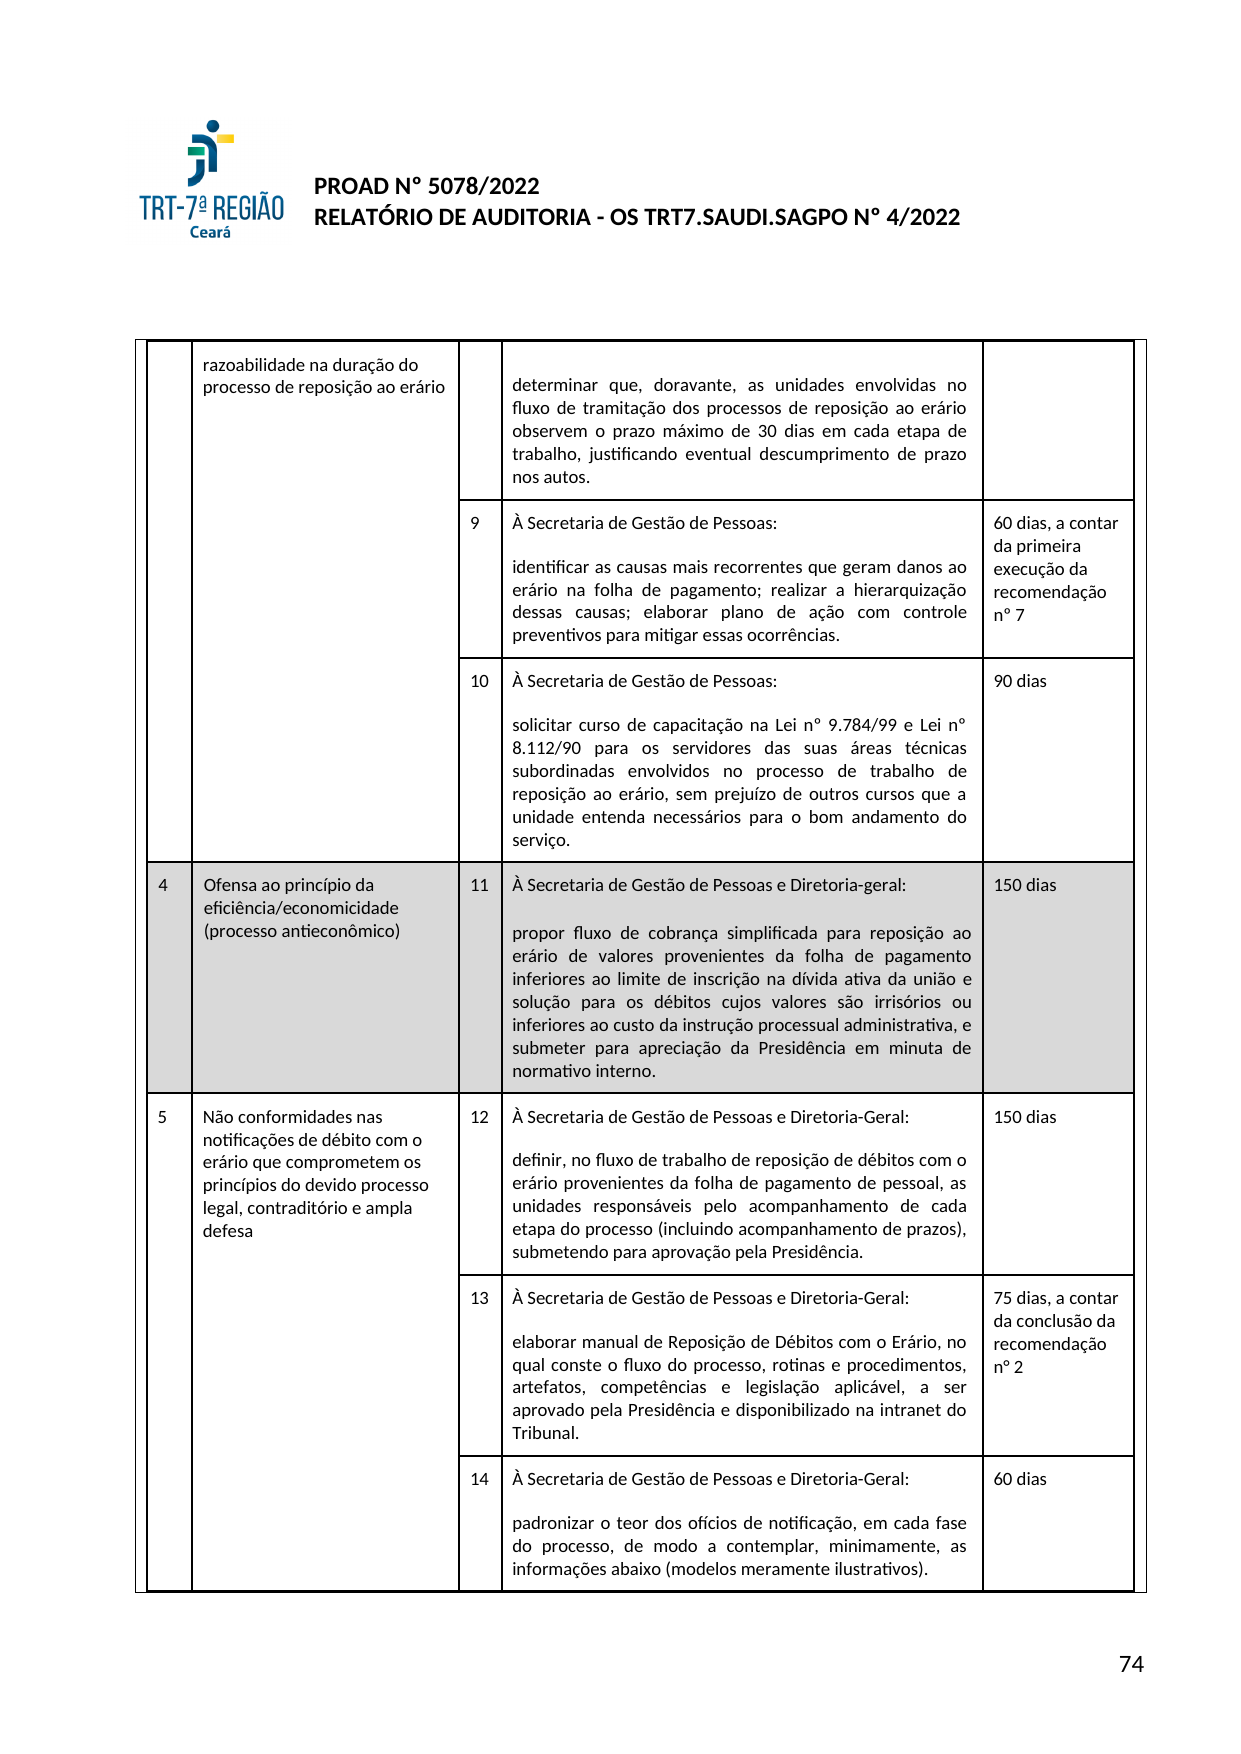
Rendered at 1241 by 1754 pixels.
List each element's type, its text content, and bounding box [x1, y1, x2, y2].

table_cell Não conformidades nas notificações de débito com o erário que comprometem os princípios do devido processo legal, contraditório e ampla defesa [193, 1094, 458, 1590]
table_cell [460, 342, 501, 498]
table_cell 9 [460, 501, 501, 657]
table_cell À Secretaria de Gestão de Pessoas: identificar as causas mais recorrentes que geram danos ao erário na folha de pagamento; realizar a hierarquização dessas causas; elaborar plano de ação com controle preventivos para mitigar essas ocorrências. [503, 501, 982, 657]
table_cell 90 dias [984, 659, 1133, 861]
picture [125, 117, 293, 245]
table_cell [984, 342, 1133, 498]
table_cell Ofensa ao princípio da eficiência/economicidade (processo antieconômico) [193, 863, 458, 1092]
table_cell 13 [460, 1276, 501, 1455]
table_cell À Secretaria de Gestão de Pessoas e Diretoria-Geral: padronizar o teor dos ofícios de notificação, em cada fase do processo, de modo a contemplar, minimamente, as informações abaixo (modelos meramente ilustrativos). [503, 1457, 982, 1590]
table_cell 75 dias, a contar da conclusão da recomendação n° 2 [984, 1276, 1133, 1455]
table_cell 14 [460, 1457, 501, 1590]
table_cell razoabilidade na duração do processo de reposição ao erário [193, 342, 458, 861]
table_cell 4 [148, 863, 191, 1092]
table_cell 5 [148, 1094, 191, 1590]
table_cell À Secretaria de Gestão de Pessoas: solicitar curso de capacitação na Lei nº 9.784/99 e Lei nº 8.112/90 para os servidores das suas áreas técnicas subordinadas envolvidos no processo de trabalho de reposição ao erário, sem prejuízo de outros cursos que a unidade entenda necessários para o bom andamento do serviço. [503, 659, 982, 861]
table_cell determinar que, doravante, as unidades envolvidas no fluxo de tramitação dos processos de reposição ao erário observem o prazo máximo de 30 dias em cada etapa de trabalho, justificando eventual descumprimento de prazo nos autos. [503, 342, 982, 498]
table_cell 60 dias [984, 1457, 1133, 1590]
table_cell 12 [460, 1094, 501, 1273]
table_cell 10 [460, 659, 501, 861]
table_cell [148, 342, 191, 861]
table_cell 150 dias [984, 1094, 1133, 1273]
table_cell À Secretaria de Gestão de Pessoas e Diretoria-Geral: elaborar manual de Reposição de Débitos com o Erário, no qual conste o fluxo do processo, rotinas e procedimentos, artefatos, competências e legislação aplicável, a ser aprovado pela Presidência e disponibilizado na intranet do Tribunal. [503, 1276, 982, 1455]
table_cell 60 dias, a contar da primeira execução da recomendação nº 7 [984, 501, 1133, 657]
table_cell À Secretaria de Gestão de Pessoas e Diretoria-geral: propor fluxo de cobrança simplificada para reposição ao erário de valores provenientes da folha de pagamento inferiores ao limite de inscrição na dívida ativa da união e solução para os débitos cujos valores são irrisórios ou inferiores ao custo da instrução processual administrativa, e submeter para apreciação da Presidência em minuta de normativo interno. [503, 863, 982, 1092]
table_cell À Secretaria de Gestão de Pessoas e Diretoria-Geral: definir, no fluxo de trabalho de reposição de débitos com o erário provenientes da folha de pagamento de pessoal, as unidades responsáveis pelo acompanhamento de cada etapa do processo (incluindo acompanhamento de prazos), submetendo para aprovação pela Presidência. [503, 1094, 982, 1273]
table_cell 150 dias [984, 863, 1133, 1092]
table_cell 11 [460, 863, 501, 1092]
